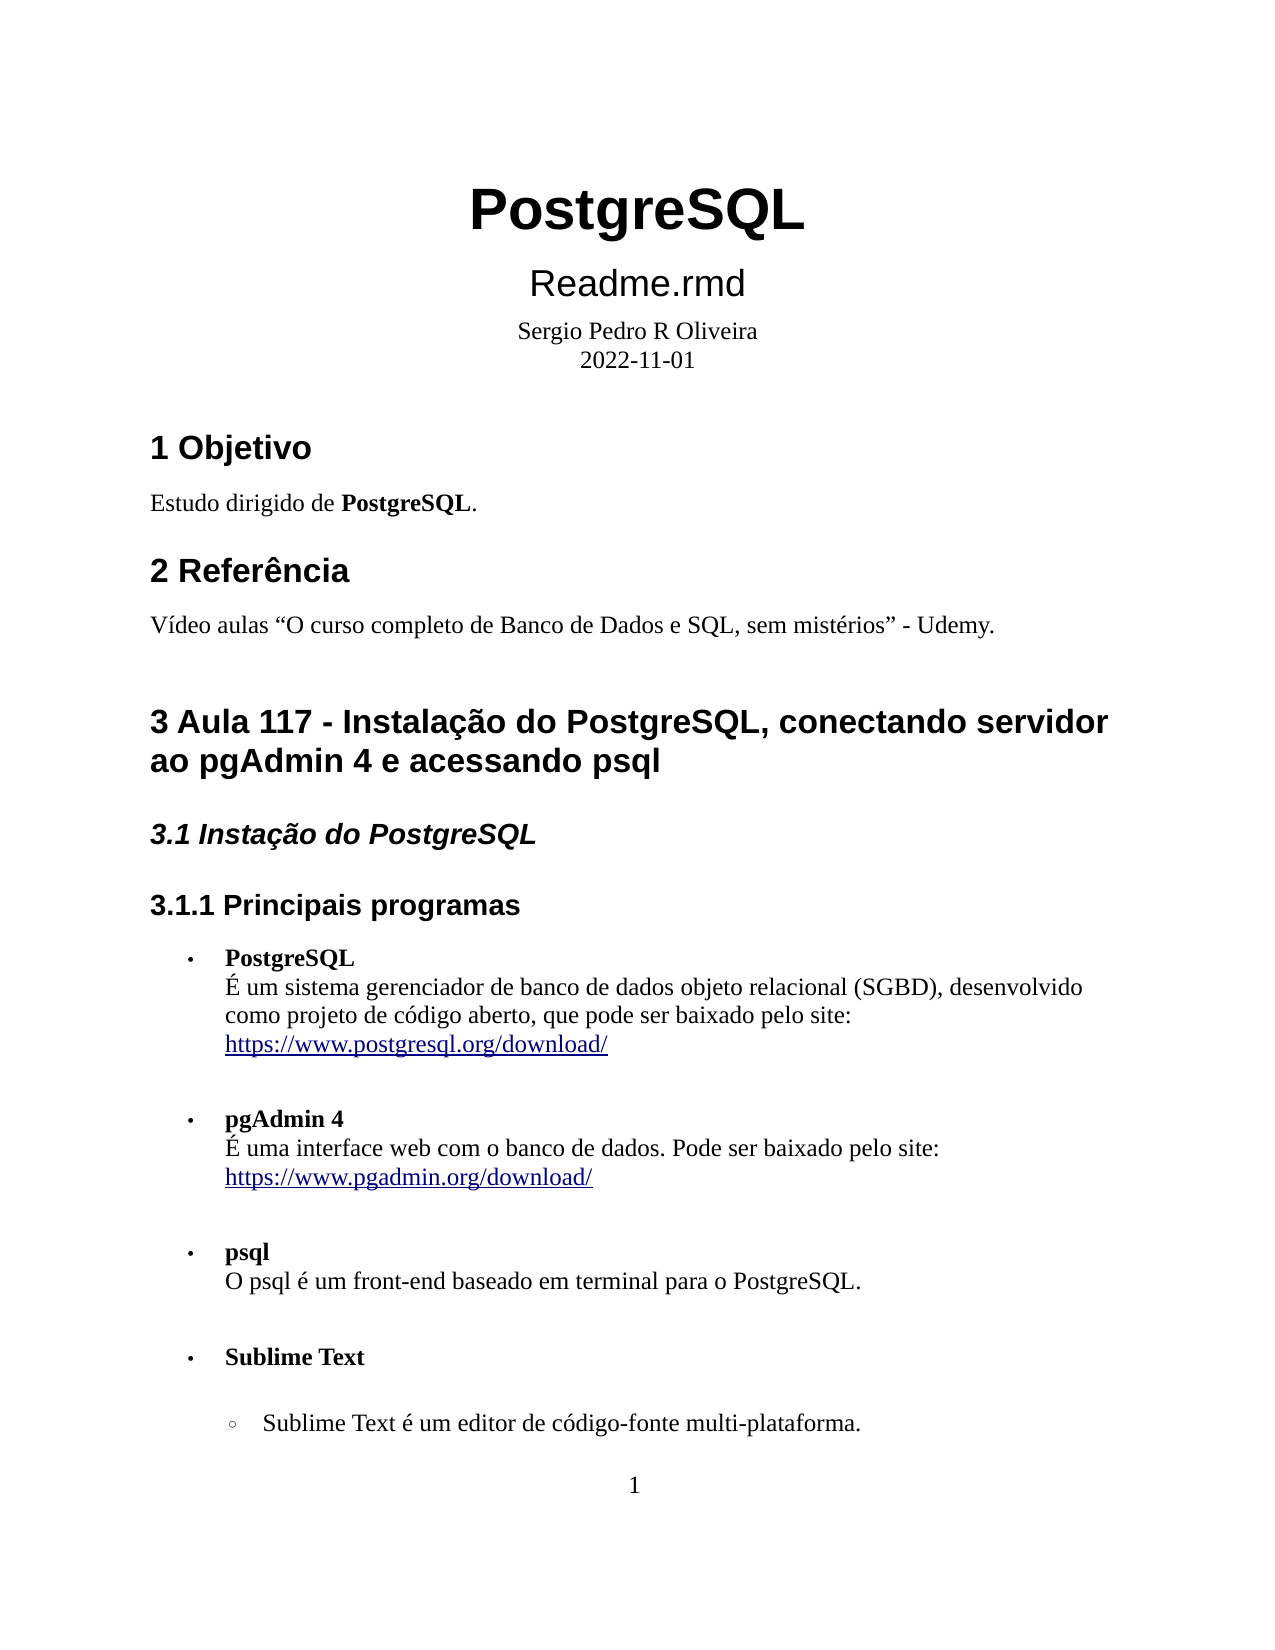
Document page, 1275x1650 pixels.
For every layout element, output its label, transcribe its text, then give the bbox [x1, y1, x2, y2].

text Sergio Pedro R Oliveira [150, 316, 1125, 345]
subtitle Readme.rmd [150, 261, 1125, 304]
subtitle 1 Objetivo [150, 428, 1125, 466]
text Vídeo aulas “O curso completo de Banco de Dados e SQL, sem mistérios” - Udemy. [150, 611, 1125, 639]
text 2022-11-01 [150, 345, 1125, 374]
list pgAdmin 4 É uma interface web com o banco de dados. Pode ser baixado pelo site: https://www.pgadmin.org/download/ [187, 1104, 1125, 1219]
subtitle 2 Referência [150, 551, 1125, 589]
list PostgreSQL É um sistema gerenciador de banco de dados objeto relacional (SGBD), desenvolvido como projeto de código aberto, que pode ser baixado pelo site: https://www.postgresql.org/download/ [187, 943, 1125, 1087]
subtitle 3.1.1 Principais programas [150, 888, 1125, 921]
subtitle 3 Aula 117 - Instalação do PostgreSQL, conectando servidor ao pgAdmin 4 e acessando psql [150, 702, 1125, 779]
list psql O psql é um front-end baseado em terminal para o PostgreSQL. [187, 1237, 1125, 1324]
list Sublime Text é um editor de código-fonte multi-plataforma. [225, 1408, 1125, 1437]
subtitle 3.1 Instação do PostgreSQL [150, 817, 1125, 850]
title PostgreSQL [150, 175, 1125, 242]
list Sublime Text [187, 1342, 1125, 1399]
text Estudo dirigido de PostgreSQL. [150, 488, 1125, 517]
